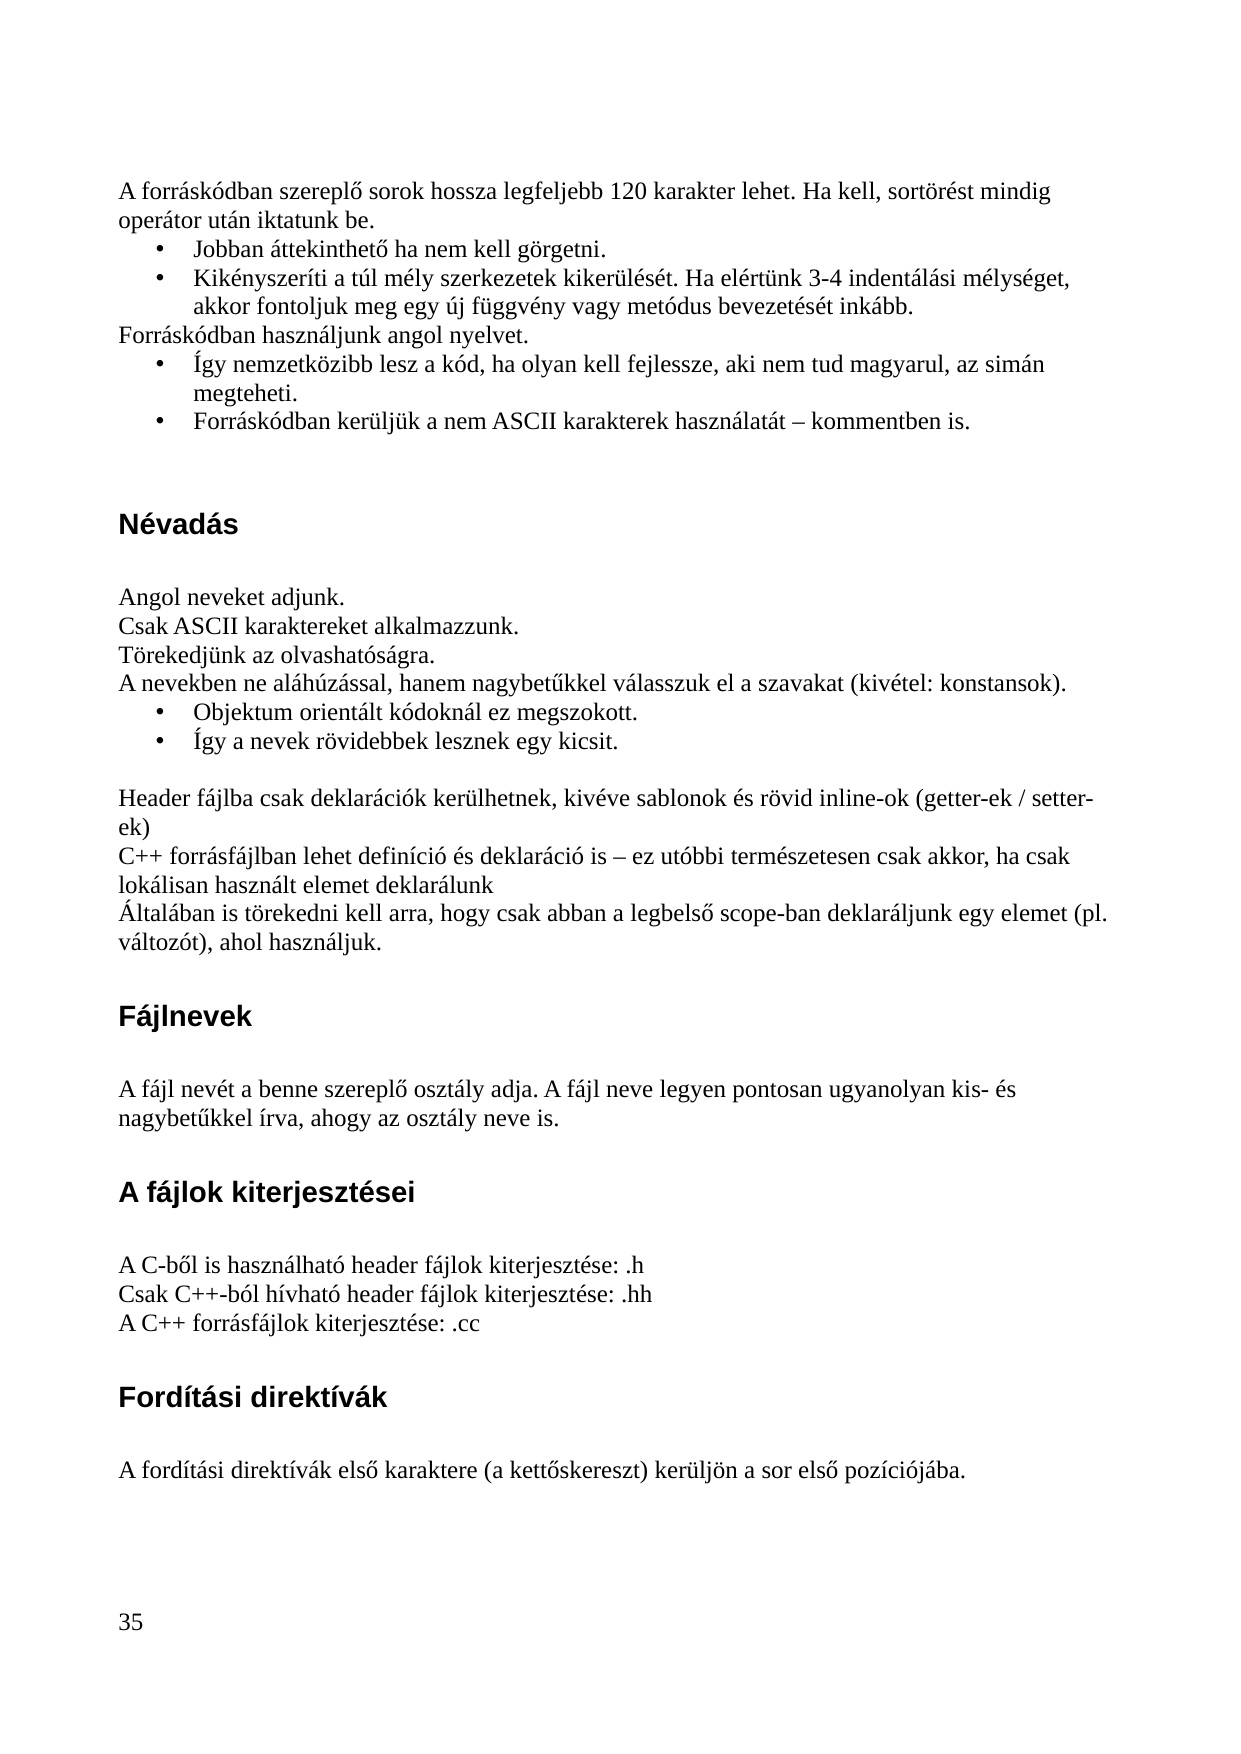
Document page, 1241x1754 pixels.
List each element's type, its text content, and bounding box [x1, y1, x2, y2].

list Így a nevek rövidebbek lesznek egy kicsit. [156, 726, 1122, 755]
list Kikényszeríti a túl mély szerkezetek kikerülését. Ha elértünk 3-4 indentálási mélységet, akkor fontoljuk meg egy új függvény vagy metódus bevezetését inkább. [156, 263, 1122, 320]
list Forráskódban kerüljük a nem ASCII karakterek használatát – kommentben is. [156, 406, 1122, 435]
subtitle A fájlok kiterjesztései [118, 1175, 1122, 1209]
list Objektum orientált kódoknál ez megszokott. [156, 697, 1122, 726]
text A fájl nevét a benne szereplő osztály adja. A fájl neve legyen pontosan ugyanolyan kis- és nagybetűkkel írva, ahogy az osztály neve is. [118, 1074, 1122, 1132]
text C++ forrásfájlban lehet definíció és deklaráció is – ez utóbbi természetesen csak akkor, ha csak lokálisan használt elemet deklarálunk [118, 841, 1122, 898]
text A fordítási direktívák első karaktere (a kettőskereszt) kerüljön a sor első pozíciójába. [118, 1455, 1122, 1483]
list Jobban áttekinthető ha nem kell görgetni. [156, 234, 1122, 263]
text Angol neveket adjunk. [118, 582, 1122, 611]
text A C++ forrásfájlok kiterjesztése: .cc [118, 1308, 1122, 1336]
text Általában is törekedni kell arra, hogy csak abban a legbelső scope-ban deklaráljunk egy elemet (pl. változót), ahol használjuk. [118, 898, 1122, 956]
list Így nemzetközibb lesz a kód, ha olyan kell fejlessze, aki nem tud magyarul, az simán megteheti. [156, 349, 1122, 406]
text Csak C++-ból hívható header fájlok kiterjesztése: .hh [118, 1279, 1122, 1308]
subtitle Fájlnevek [118, 999, 1122, 1033]
text A nevekben ne aláhúzással, hanem nagybetűkkel válasszuk el a szavakat (kivétel: konstansok). [118, 668, 1122, 697]
text Törekedjünk az olvashatóságra. [118, 640, 1122, 668]
subtitle Fordítási direktívák [118, 1380, 1122, 1413]
subtitle Névadás [118, 507, 1122, 541]
text A C-ből is használható header fájlok kiterjesztése: .h [118, 1250, 1122, 1279]
text Csak ASCII karaktereket alkalmazzunk. [118, 611, 1122, 640]
text Header fájlba csak deklarációk kerülhetnek, kivéve sablonok és rövid inline-ok (getter-ek / setter-ek) [118, 783, 1122, 841]
text Forráskódban használjunk angol nyelvet. [118, 320, 1122, 349]
text A forráskódban szereplő sorok hossza legfeljebb 120 karakter lehet. Ha kell, sortörést mindig operátor után iktatunk be. [118, 176, 1122, 234]
